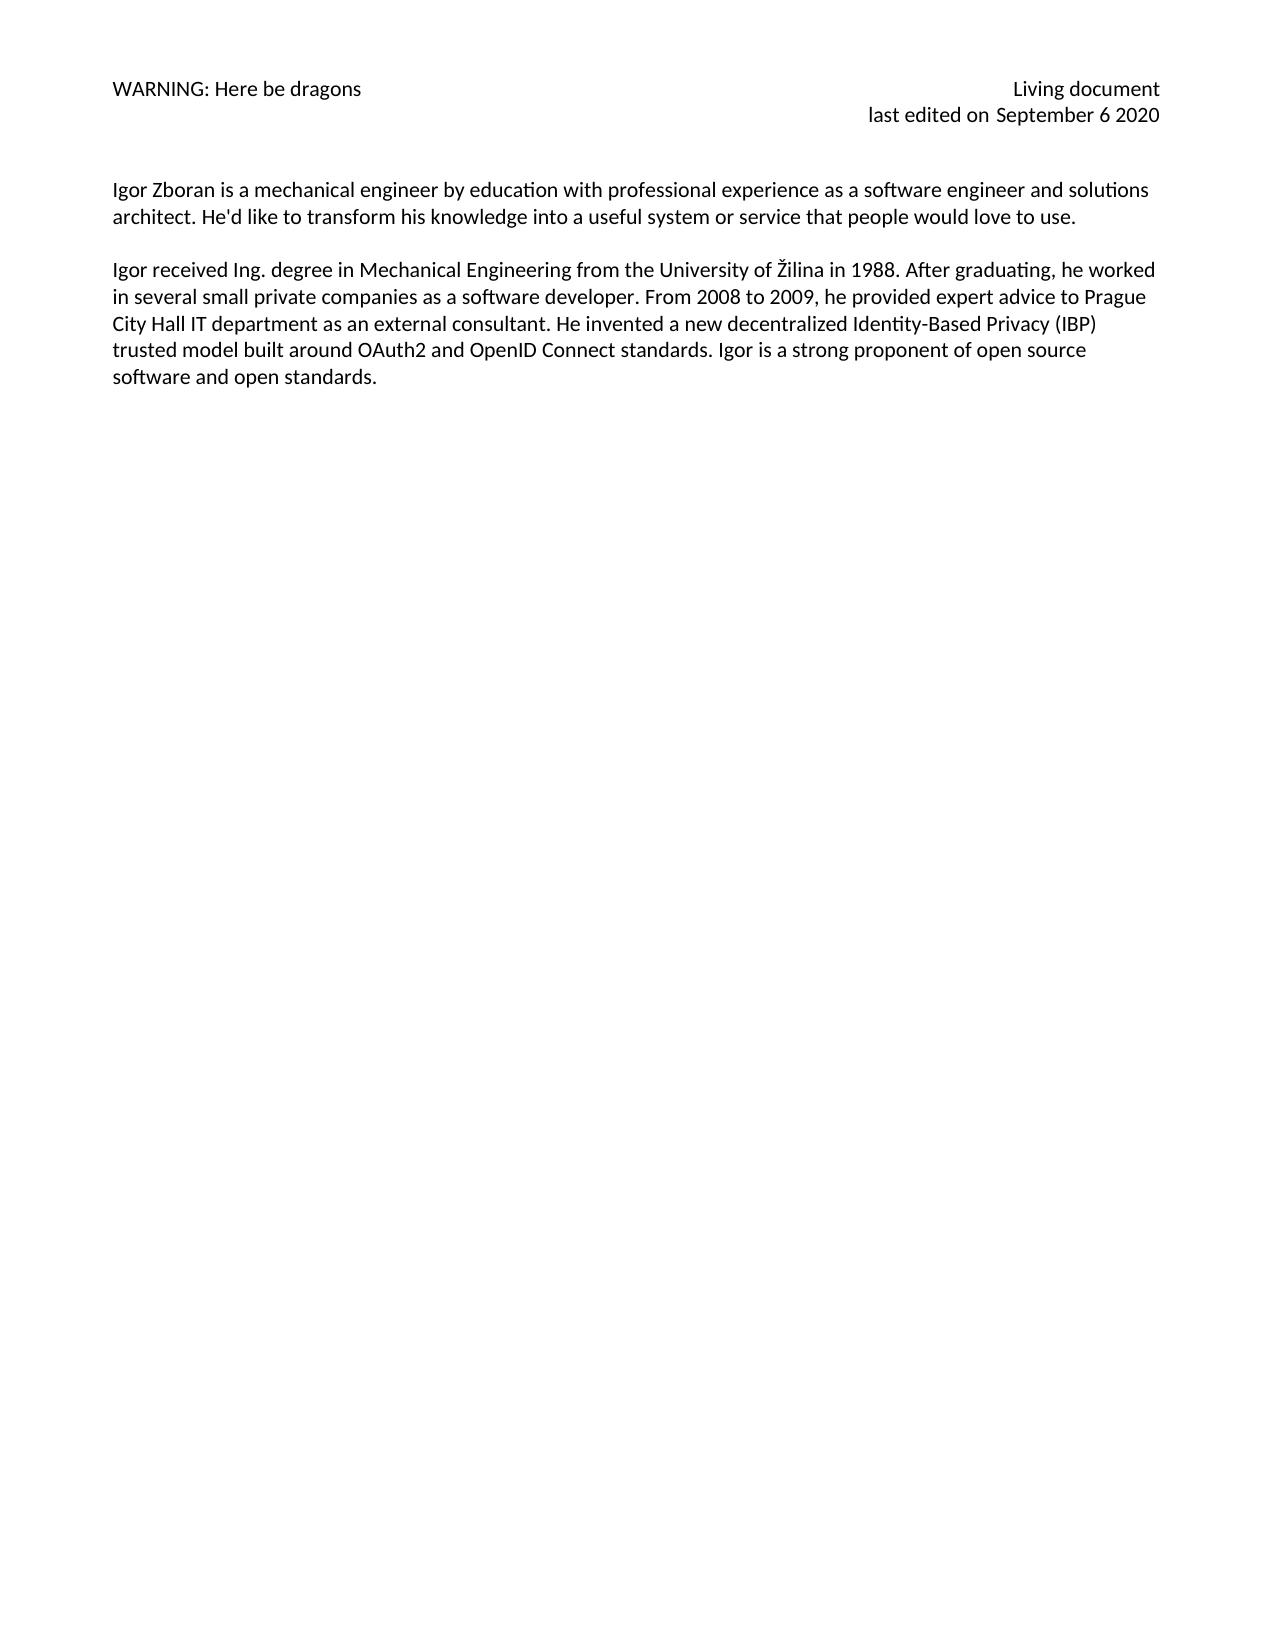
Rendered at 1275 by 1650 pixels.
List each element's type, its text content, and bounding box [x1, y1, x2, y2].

text Igor received Ing. degree in Mechanical Engineering from the University of Žilina in 1988. After graduating, he worked in several small private companies as a software developer. From 2008 to 2009, he provided expert advice to Prague City Hall IT department as an external consultant. He invented a new decentralized Identity-Based Privacy (IBP) trusted model built around OAuth2 and OpenID Connect standards. Igor is a strong proponent of open source software and open standards. [112, 257, 1162, 390]
text Igor Zboran is a mechanical engineer by education with professional experience as a software engineer and solutions architect. He'd like to transform his knowledge into a useful system or service that people would love to use. [112, 177, 1162, 230]
